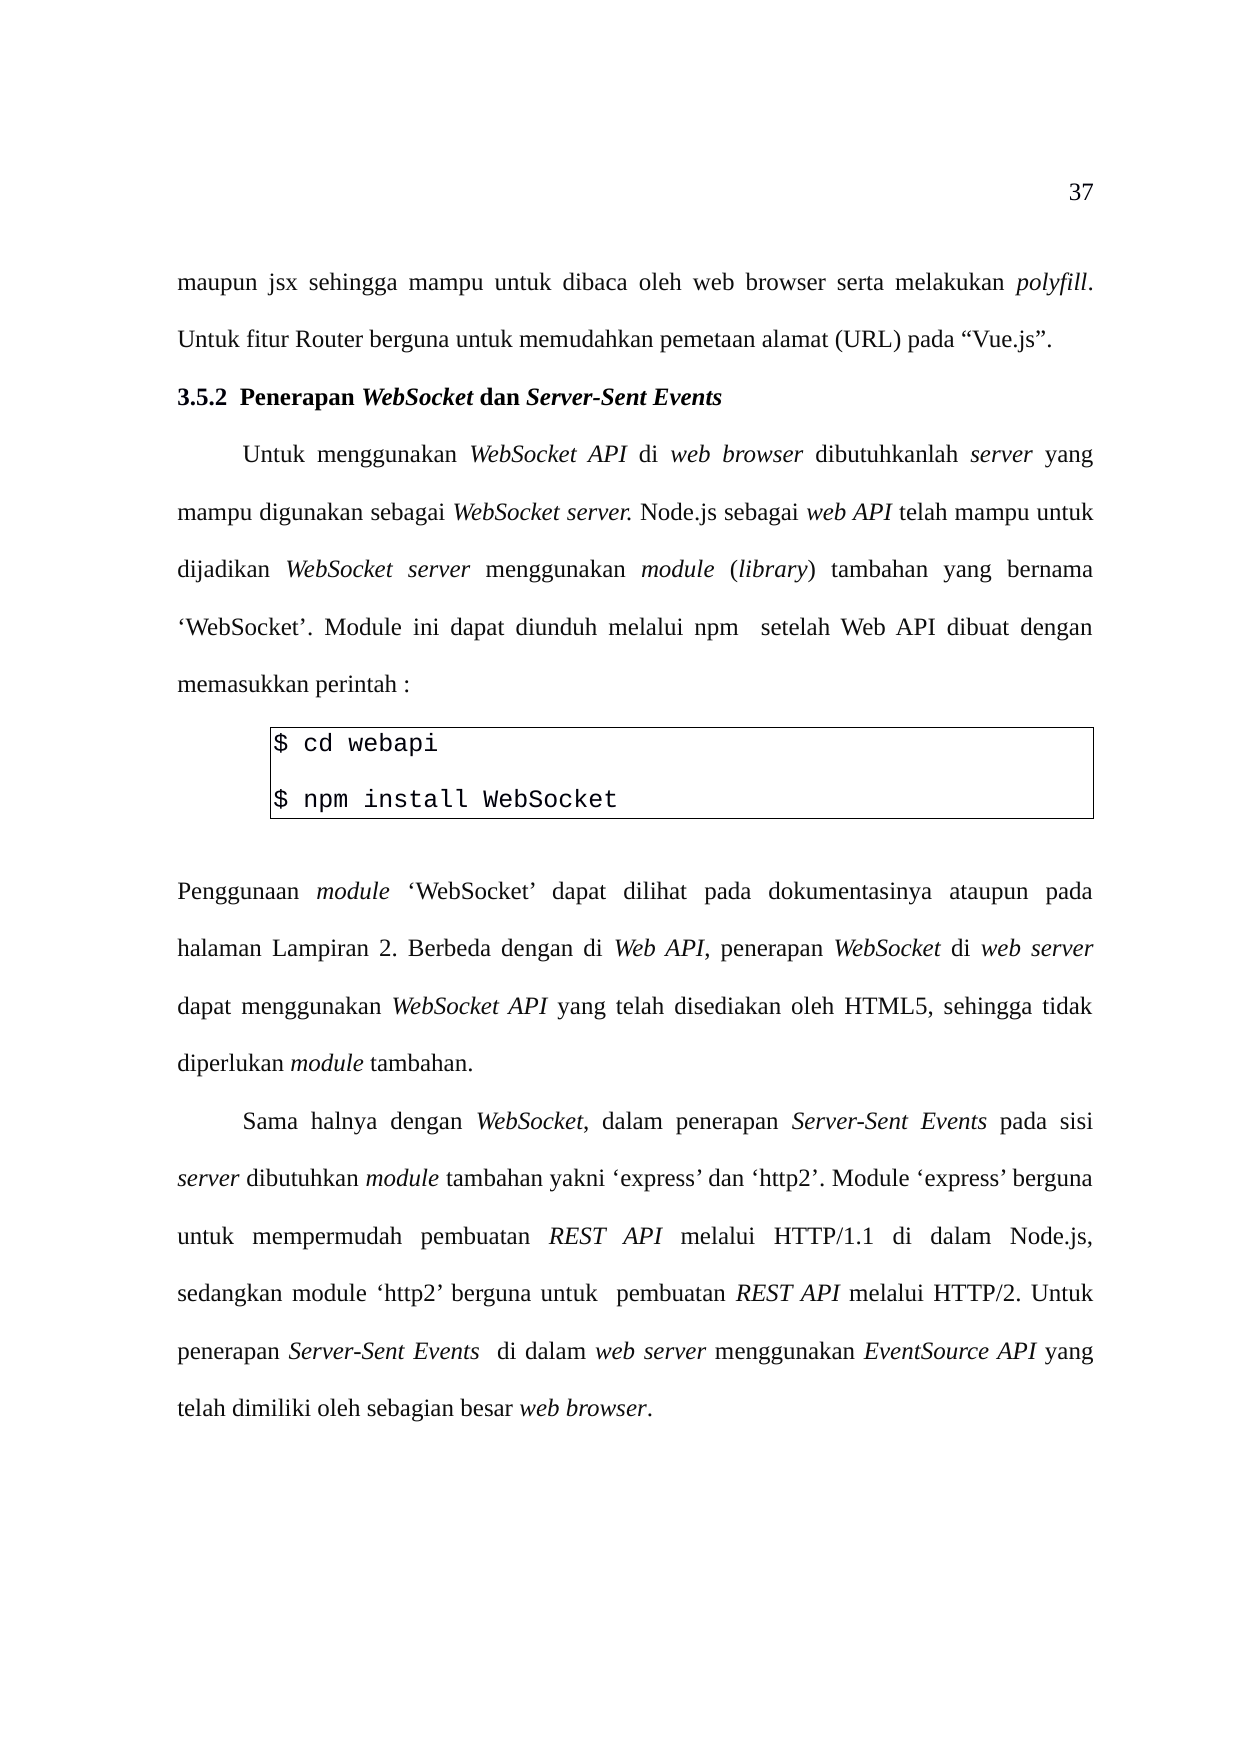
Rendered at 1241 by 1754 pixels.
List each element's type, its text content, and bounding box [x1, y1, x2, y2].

text maupun jsx sehingga mampu untuk dibaca oleh web browser serta melakukan polyfill. Untuk fitur Router berguna untuk memudahkan pemetaan alamat (URL) pada “Vue.js”. [177, 267, 1093, 353]
subtitle 3.5.2 Penerapan WebSocket dan Server-Sent Events [177, 382, 1093, 411]
text Untuk menggunakan WebSocket API di web browser dibutuhkanlah server yang mampu digunakan sebagai WebSocket server. Node.js sebagai web API telah mampu untuk dijadikan WebSocket server menggunakan module (library) tambahan yang bernama ‘WebSocket’. Module ini dapat diunduh melalui npm setelah Web API dibuat dengan memasukkan perintah : [177, 439, 1093, 698]
text Penggunaan module ‘WebSocket’ dapat dilihat pada dokumentasinya ataupun pada halaman Lampiran 2. Berbeda dengan di Web API, penerapan WebSocket di web server dapat menggunakan WebSocket API yang telah disediakan oleh HTML5, sehingga tidak diperlukan module tambahan. [177, 876, 1093, 1077]
text Sama halnya dengan WebSocket, dalam penerapan Server-Sent Events pada sisi server dibutuhkan module tambahan yakni ‘express’ dan ‘http2’. Module ‘express’ berguna untuk mempermudah pembuatan REST API melalui HTTP/1.1 di dalam Node.js, sedangkan module ‘http2’ berguna untuk pembuatan REST API melalui HTTP/2. Untuk penerapan Server-Sent Events di dalam web server menggunakan EventSource API yang telah dimiliki oleh sebagian besar web browser. [177, 1106, 1093, 1422]
table_header $ cd webapi $ npm install WebSocket [271, 728, 1093, 818]
